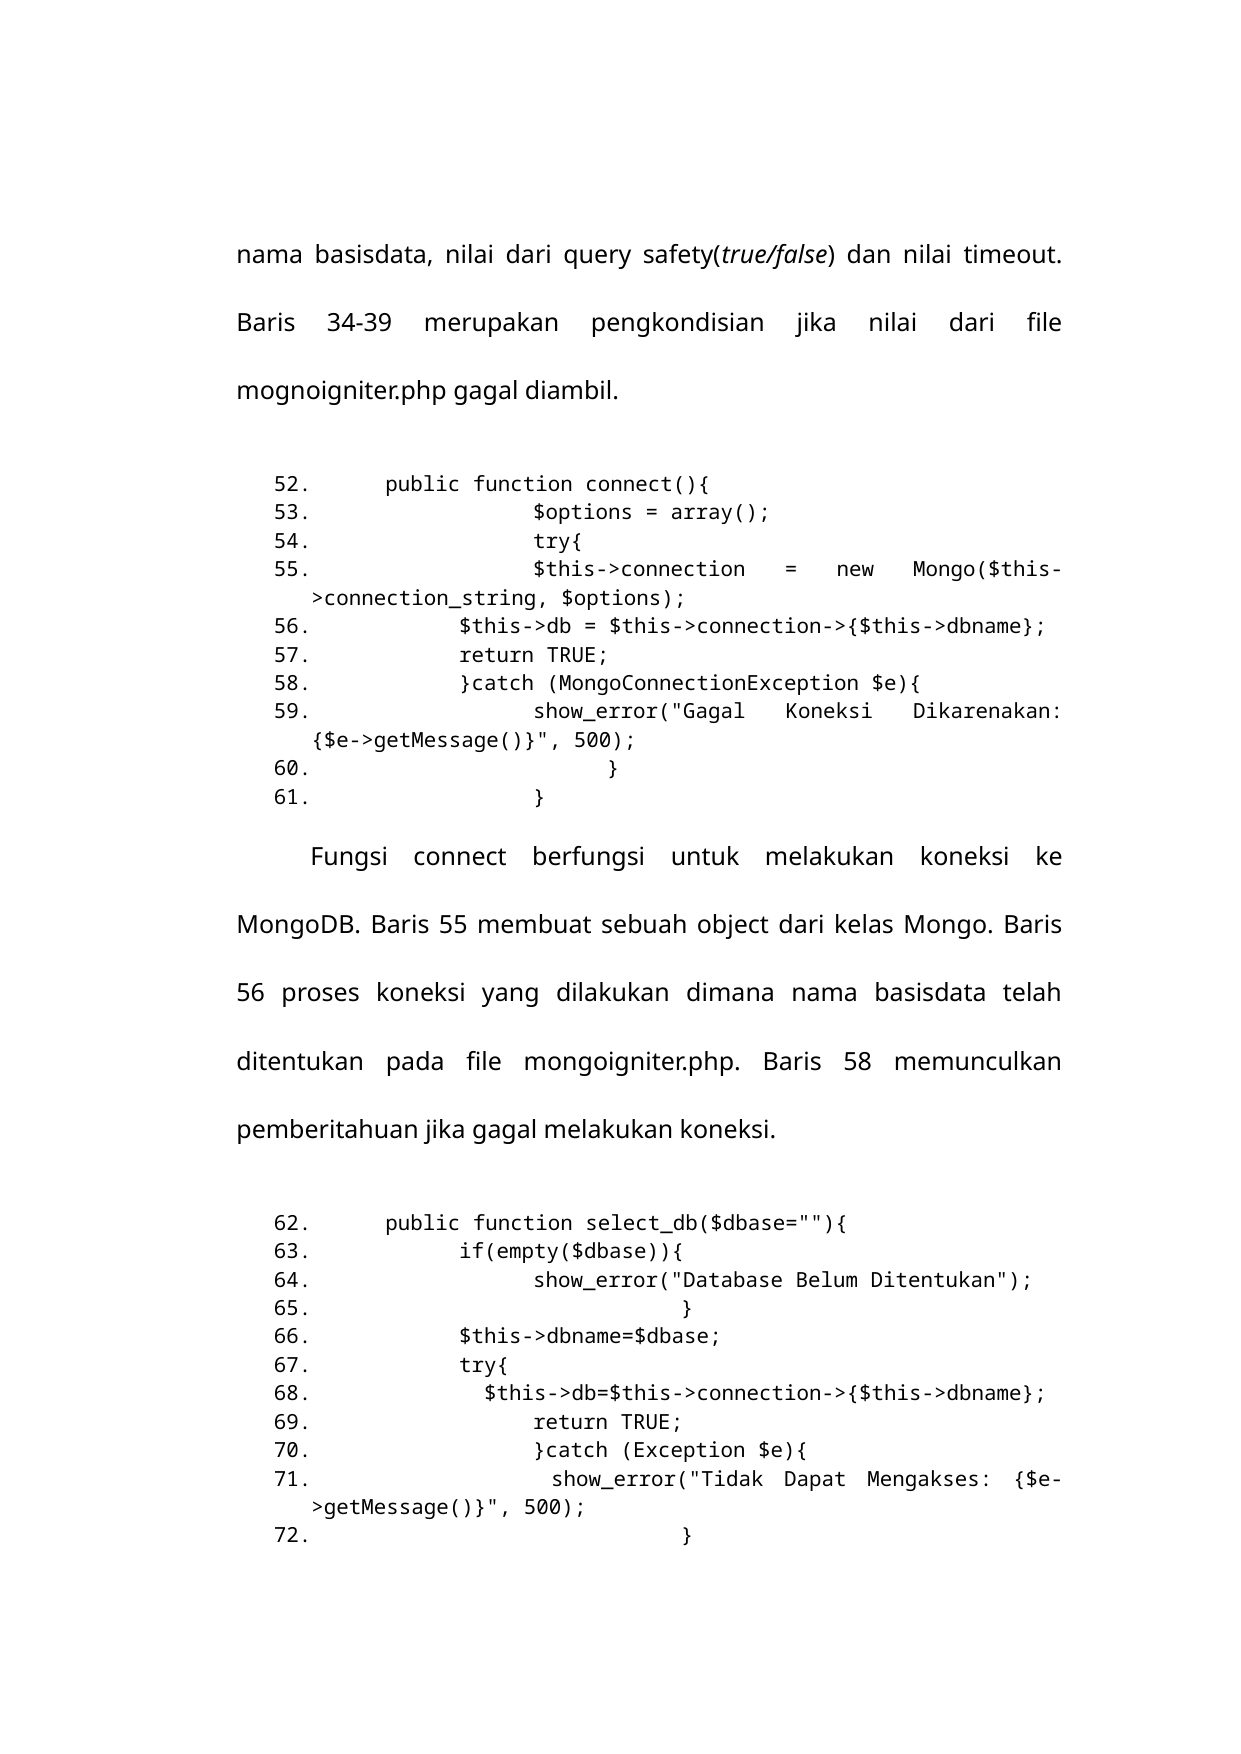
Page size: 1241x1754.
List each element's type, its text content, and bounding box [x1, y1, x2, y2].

list show_error("Database Belum Ditentukan"); [274, 1265, 1063, 1293]
list try{ [274, 1350, 1063, 1378]
list $options = array(); [274, 497, 1063, 526]
list $this->db=$this->connection->{$this->dbname}; [274, 1378, 1063, 1407]
list show_error("Tidak Dapat Mengakses: {$e- >getMessage()}", 500); [274, 1464, 1063, 1521]
list try{ [274, 526, 1063, 554]
list if(empty($dbase)){ [274, 1236, 1063, 1265]
list public function select_db($dbase=""){ [274, 1208, 1063, 1236]
list show_error("Gagal Koneksi Dikarenakan: {$e->getMessage()}", 500); [274, 697, 1063, 753]
list return TRUE; [274, 640, 1063, 668]
list } [274, 1521, 1063, 1549]
list } [274, 753, 1063, 782]
list $this->dbname=$dbase; [274, 1322, 1063, 1350]
list return TRUE; [274, 1407, 1063, 1435]
list public function connect(){ [274, 469, 1063, 497]
list }catch (Exception $e){ [274, 1435, 1063, 1464]
list } [274, 782, 1063, 810]
list }catch (MongoConnectionException $e){ [274, 668, 1063, 697]
text nama basisdata, nilai dari query safety(true/false) dan nilai timeout. Baris 34-39 merupakan pengkondisian jika nilai dari file mognoigniter.php gagal diambil. [236, 236, 1063, 407]
list $this->db = $this->connection->{$this->dbname}; [274, 611, 1063, 640]
text Fungsi connect berfungsi untuk melakukan koneksi ke MongoDB. Baris 55 membuat sebuah object dari kelas Mongo. Baris 56 proses koneksi yang dilakukan dimana nama basisdata telah ditentukan pada file mongoigniter.php. Baris 58 memunculkan pemberitahuan jika gagal melakukan koneksi. [236, 839, 1063, 1145]
list } [274, 1293, 1063, 1322]
list $this->connection = new Mongo($this->connection_string, $options); [274, 554, 1063, 611]
